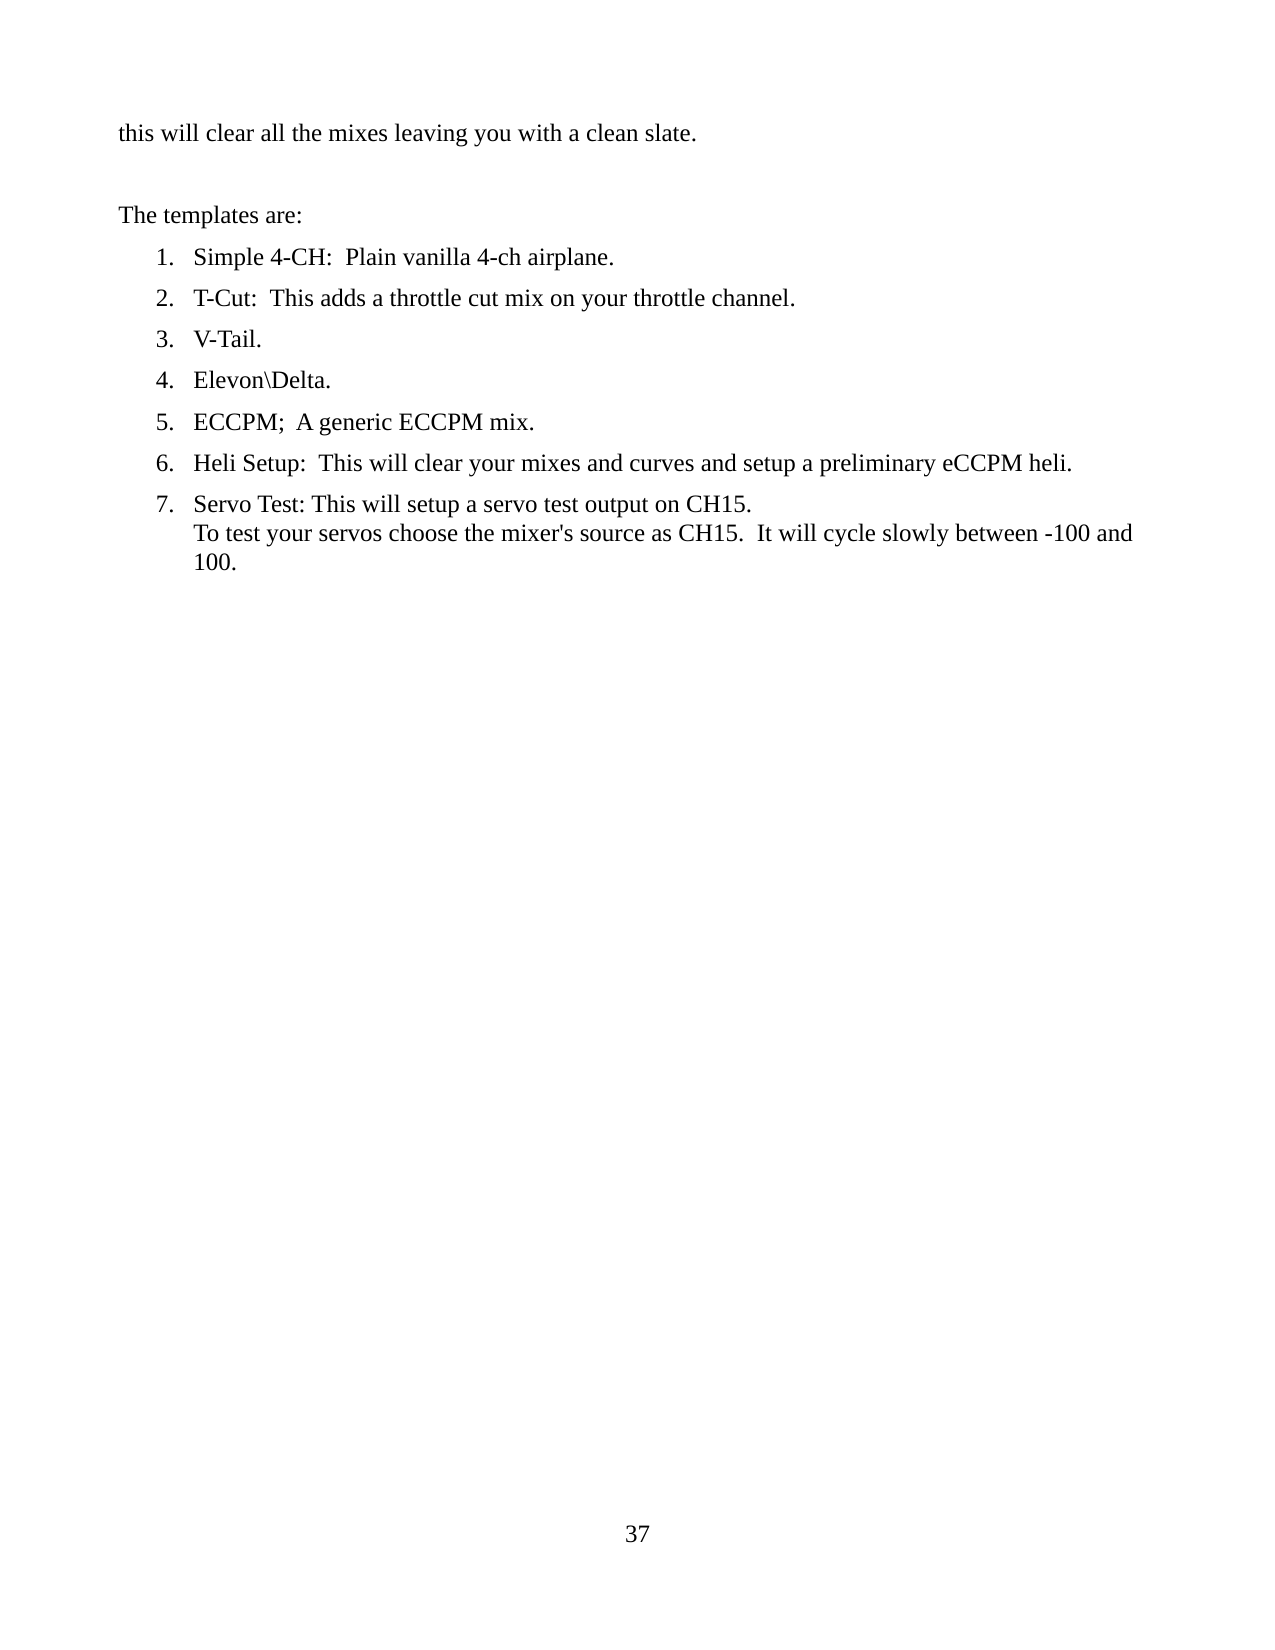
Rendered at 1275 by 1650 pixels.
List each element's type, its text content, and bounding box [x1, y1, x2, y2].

list Elevon\Delta. [156, 366, 1157, 394]
text The templates are: [118, 201, 1157, 229]
text this will clear all the mixes leaving you with a clean slate. [118, 118, 1157, 147]
list V-Tail. [156, 324, 1157, 353]
list ECCPM; A generic ECCPM mix. [156, 407, 1157, 436]
list Heli Setup: This will clear your mixes and curves and setup a preliminary eCCPM heli. [156, 448, 1157, 477]
list Simple 4-CH: Plain vanilla 4-ch airplane. [156, 242, 1157, 271]
list T-Cut: This adds a throttle cut mix on your throttle channel. [156, 283, 1157, 312]
list Servo Test: This will setup a servo test output on CH15. To test your servos choose the mixer's source as CH15. It will cycle slowly between -100 and 100. [156, 489, 1157, 576]
